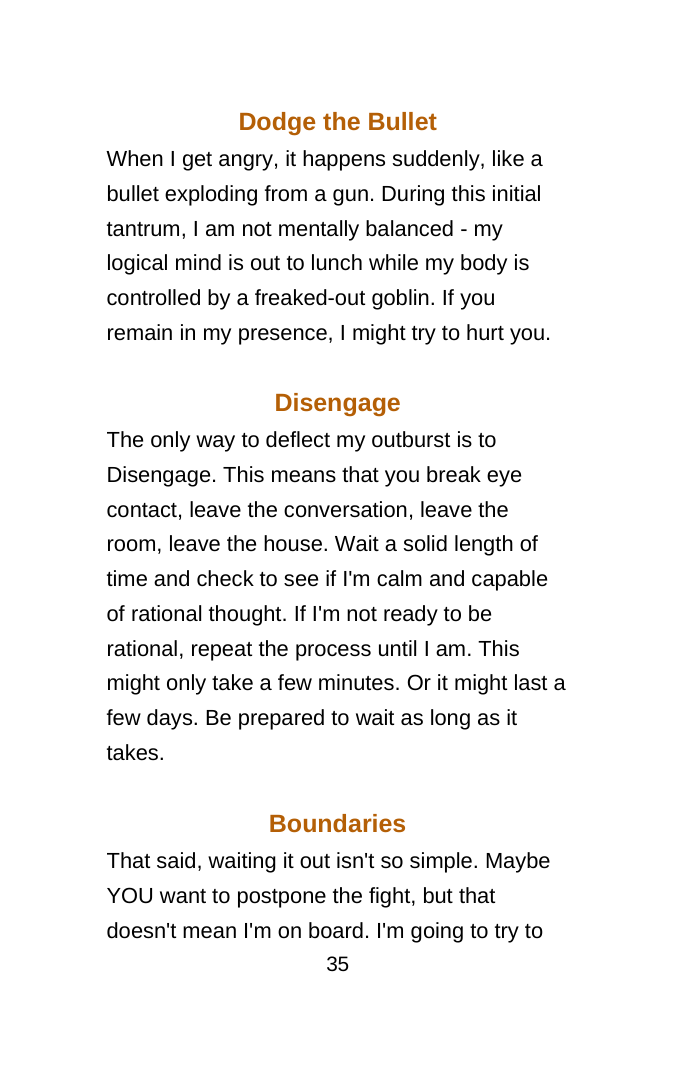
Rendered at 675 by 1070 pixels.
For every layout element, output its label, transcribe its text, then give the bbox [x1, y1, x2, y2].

subtitle Dodge the Bullet [106, 106, 568, 135]
subtitle Boundaries [106, 809, 568, 838]
subtitle Disengage [106, 388, 568, 416]
text When I get angry, it happens suddenly, like a bullet exploding from a gun. During this initial tantrum, I am not mentally balanced - my logical mind is out to lunch while my body is controlled by a freaked-out goblin. If you remain in my presence, I might try to hurt you. [106, 146, 568, 345]
text The only way to deflect my outburst is to Disengage. This means that you break eye contact, leave the conversation, leave the room, leave the house. Wait a solid length of time and check to see if I'm calm and capable of rational thought. If I'm not ready to be rational, repeat the process until I am. This might only take a few minutes. Or it might last a few days. Be prepared to wait as long as it takes. [106, 427, 568, 765]
text That said, waiting it out isn't so simple. Maybe YOU want to postpone the fight, but that doesn't mean I'm on board. I'm going to try to [106, 848, 568, 943]
